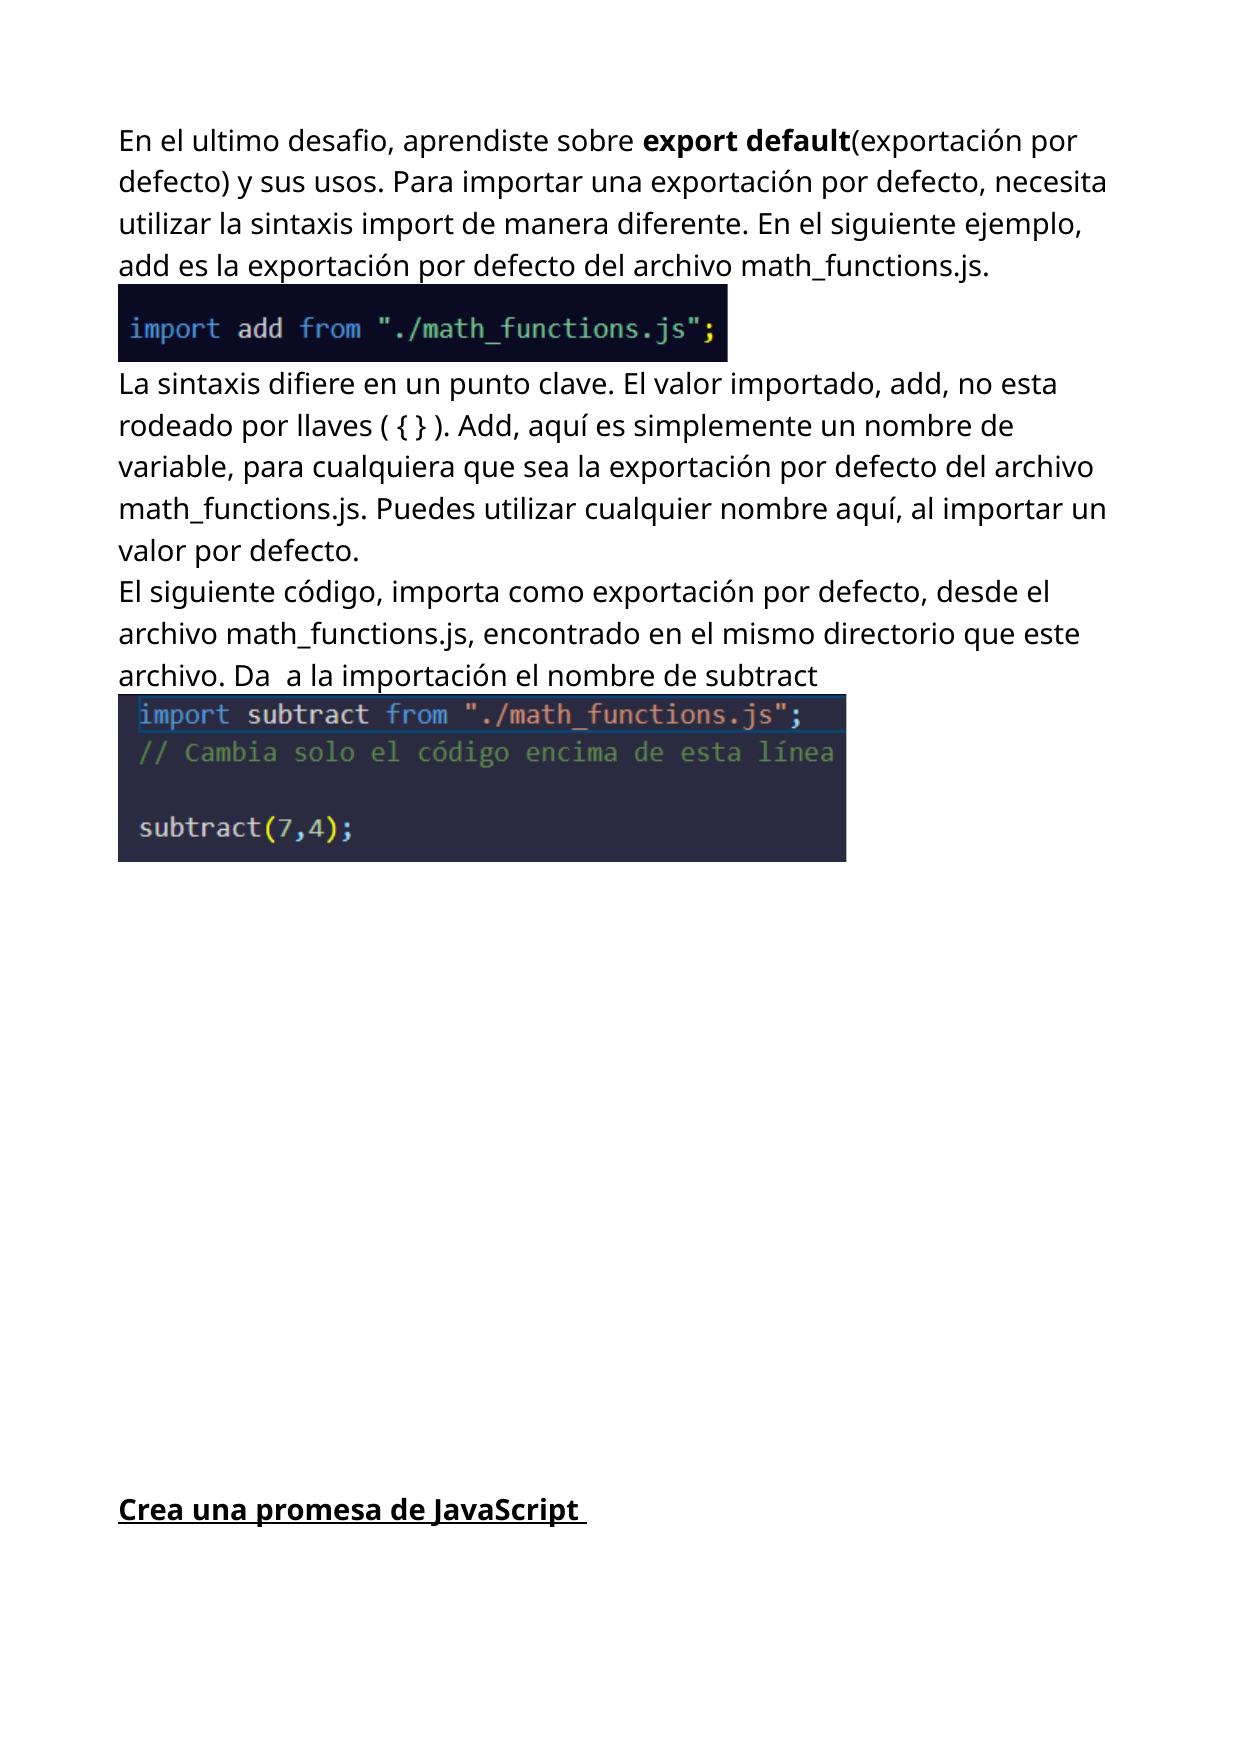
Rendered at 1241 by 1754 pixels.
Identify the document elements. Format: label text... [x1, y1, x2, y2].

text La sintaxis difiere en un punto clave. El valor importado, add, no esta rodeado por llaves ( { } ). Add, aquí es simplemente un nombre de variable, para cualquiera que sea la exportación por defecto del archivo math_functions.js. Puedes utilizar cualquier nombre aquí, al importar un valor por defecto. [118, 361, 1122, 570]
text En el ultimo desafio, aprendiste sobre export default(exportación por defecto) y sus usos. Para importar una exportación por defecto, necesita utilizar la sintaxis import de manera diferente. En el siguiente ejemplo, add es la exportación por defecto del archivo math_functions.js. [118, 118, 1122, 285]
text El siguiente código, importa como exportación por defecto, desde el archivo math_functions.js, encontrado en el mismo directorio que este archivo. Da a la importación el nombre de subtract [118, 570, 1122, 695]
text Crea una promesa de JavaScript [118, 1487, 1122, 1528]
